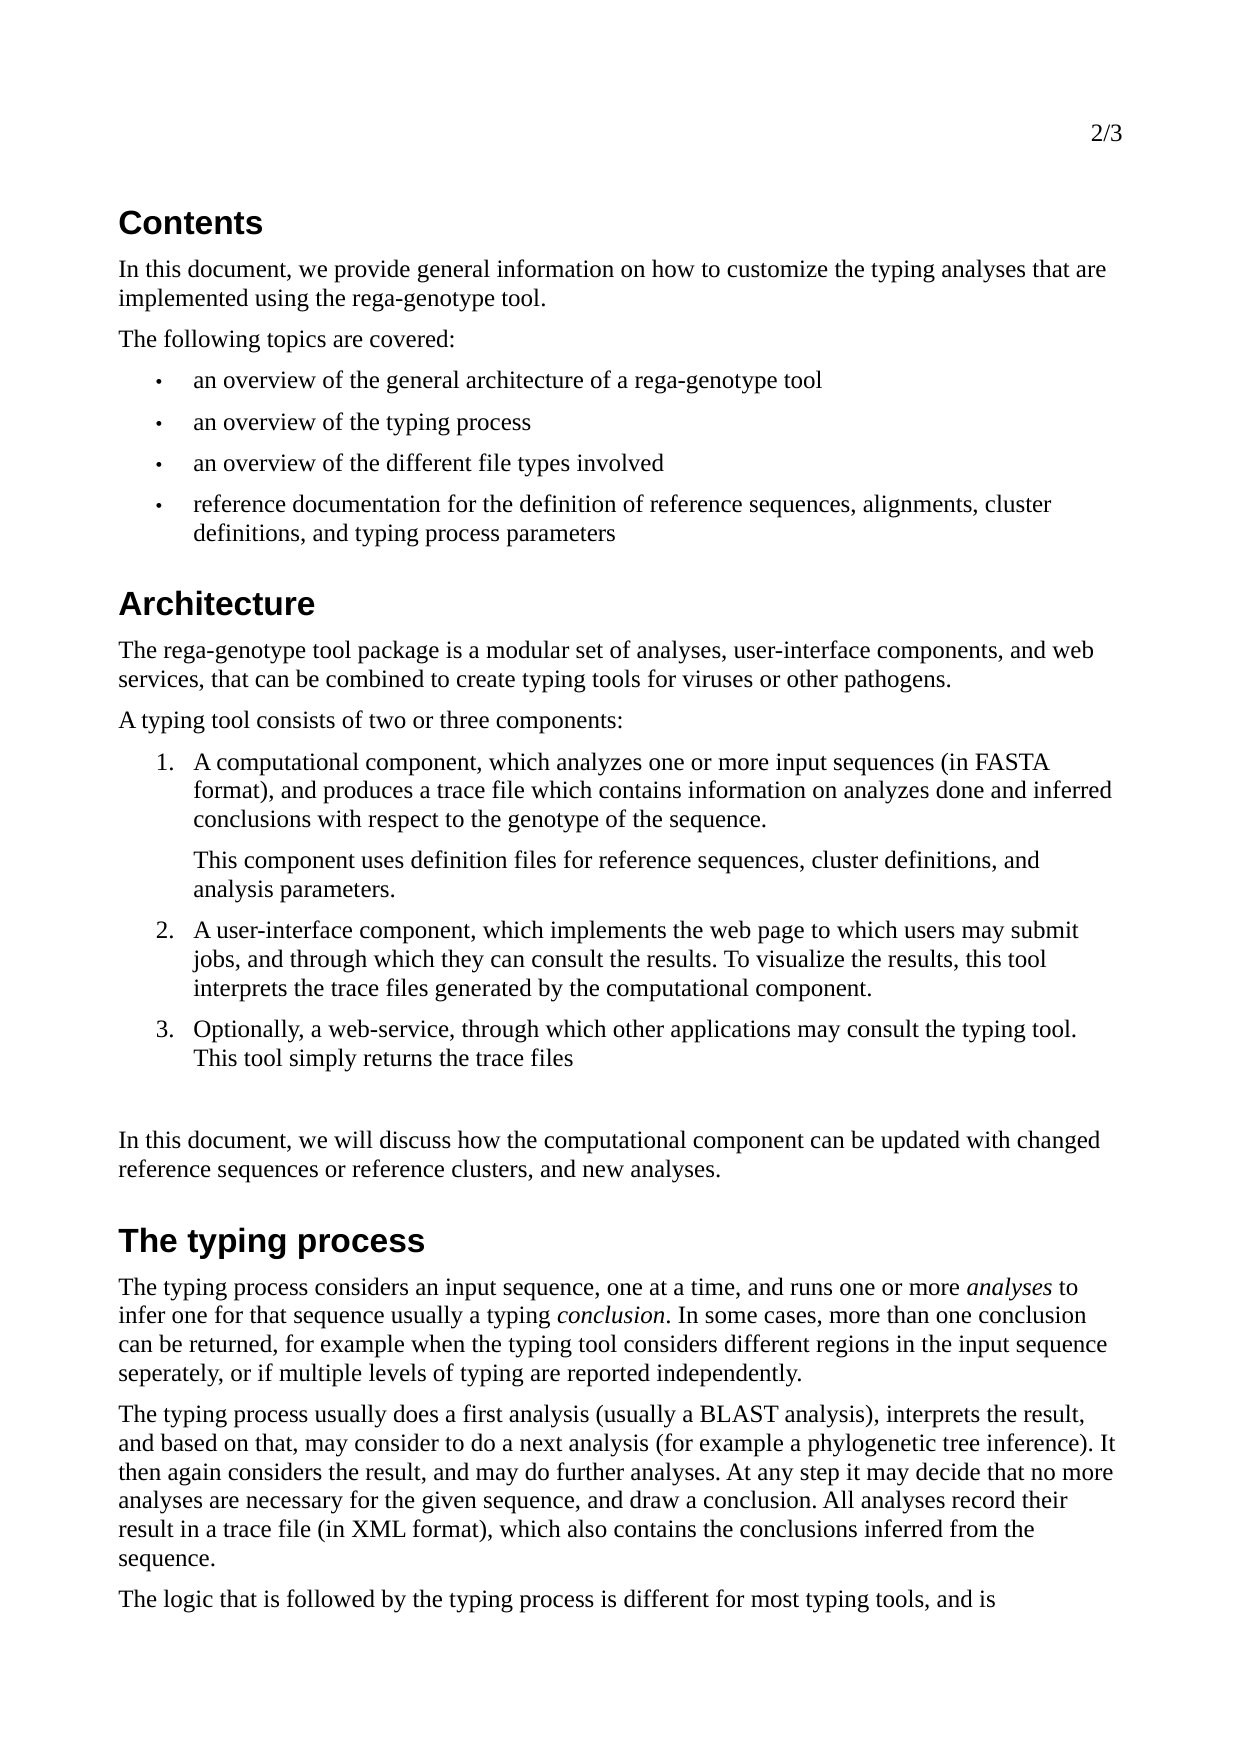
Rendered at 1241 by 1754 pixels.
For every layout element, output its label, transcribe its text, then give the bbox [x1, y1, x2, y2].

list an overview of the general architecture of a rega-genotype tool [156, 366, 1122, 394]
list an overview of the typing process [156, 407, 1122, 436]
list reference documentation for the definition of reference sequences, alignments, cluster definitions, and typing process parameters [156, 489, 1122, 547]
text In this document, we provide general information on how to customize the typing analyses that are implemented using the rega-genotype tool. [118, 254, 1122, 312]
text In this document, we will discuss how the computational component can be updated with changed reference sequences or reference clusters, and new analyses. [118, 1125, 1122, 1183]
text The typing process considers an input sequence, one at a time, and runs one or more analyses to infer one for that sequence usually a typing conclusion. In some cases, more than one conclusion can be returned, for example when the typing tool considers different regions in the input sequence seperately, or if multiple levels of typing are reported independently. [118, 1272, 1122, 1387]
list Optionally, a web-service, through which other applications may consult the typing tool. This tool simply returns the trace files [156, 1014, 1122, 1072]
text The following topics are covered: [118, 324, 1122, 353]
text The logic that is followed by the typing process is different for most typing tools, and is [118, 1584, 1122, 1613]
text The rega-genotype tool package is a modular set of analyses, user-interface components, and web services, that can be combined to create typing tools for viruses or other pathogens. [118, 635, 1122, 693]
list an overview of the different file types involved [156, 448, 1122, 477]
list A computational component, which analyzes one or more input sequences (in FASTA format), and produces a trace file which contains information on analyzes done and inferred conclusions with respect to the genotype of the sequence. [156, 747, 1122, 833]
subtitle Contents [118, 203, 1122, 242]
subtitle Architecture [118, 584, 1122, 623]
text A typing tool consists of two or three components: [118, 705, 1122, 734]
list A user-interface component, which implements the web page to which users may submit jobs, and through which they can consult the results. To visualize the results, this tool interprets the trace files generated by the computational component. [156, 915, 1122, 1002]
subtitle The typing process [118, 1220, 1122, 1259]
list This component uses definition files for reference sequences, cluster definitions, and analysis parameters. [156, 845, 1122, 903]
text The typing process usually does a first analysis (usually a BLAST analysis), interprets the result, and based on that, may consider to do a next analysis (for example a phylogenetic tree inference). It then again considers the result, and may do further analyses. At any step it may decide that no more analyses are necessary for the given sequence, and draw a conclusion. All analyses record their result in a trace file (in XML format), which also contains the conclusions inferred from the sequence. [118, 1399, 1122, 1572]
